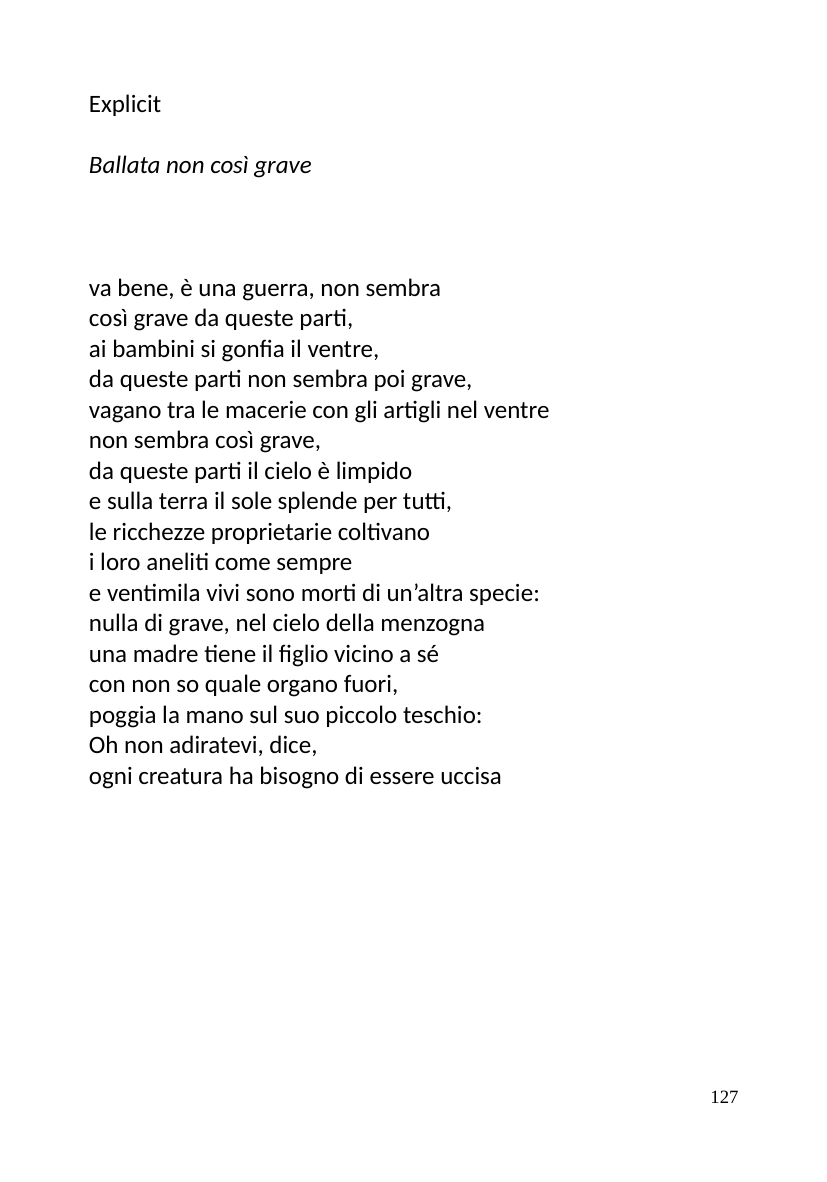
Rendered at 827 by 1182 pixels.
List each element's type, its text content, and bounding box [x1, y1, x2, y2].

text nulla di grave, nel cielo della menzogna [89, 607, 738, 638]
text da queste parti il cielo è limpido [89, 455, 738, 485]
text poggia la mano sul suo piccolo teschio: [89, 699, 738, 729]
text Oh non adiratevi, dice, [89, 729, 738, 760]
text va bene, è una guerra, non sembra [89, 272, 738, 302]
text vagano tra le macerie con gli artigli nel ventre [89, 394, 738, 424]
text una madre tiene il figlio vicino a sé [89, 638, 738, 668]
text con non so quale organo fuori, [89, 668, 738, 699]
text Explicit [89, 89, 738, 119]
text ogni creatura ha bisogno di essere uccisa [89, 760, 738, 791]
text i loro aneliti come sempre [89, 546, 738, 577]
text non sembra così grave, [89, 424, 738, 455]
text così grave da queste parti, [89, 302, 738, 333]
text da queste parti non sembra poi grave, [89, 363, 738, 394]
text e ventimila vivi sono morti di un’altra specie: [89, 577, 738, 607]
text le ricchezze proprietarie coltivano [89, 516, 738, 546]
text Ballata non così grave [89, 150, 738, 180]
text e sulla terra il sole splende per tutti, [89, 485, 738, 516]
text ai bambini si gonfia il ventre, [89, 333, 738, 363]
